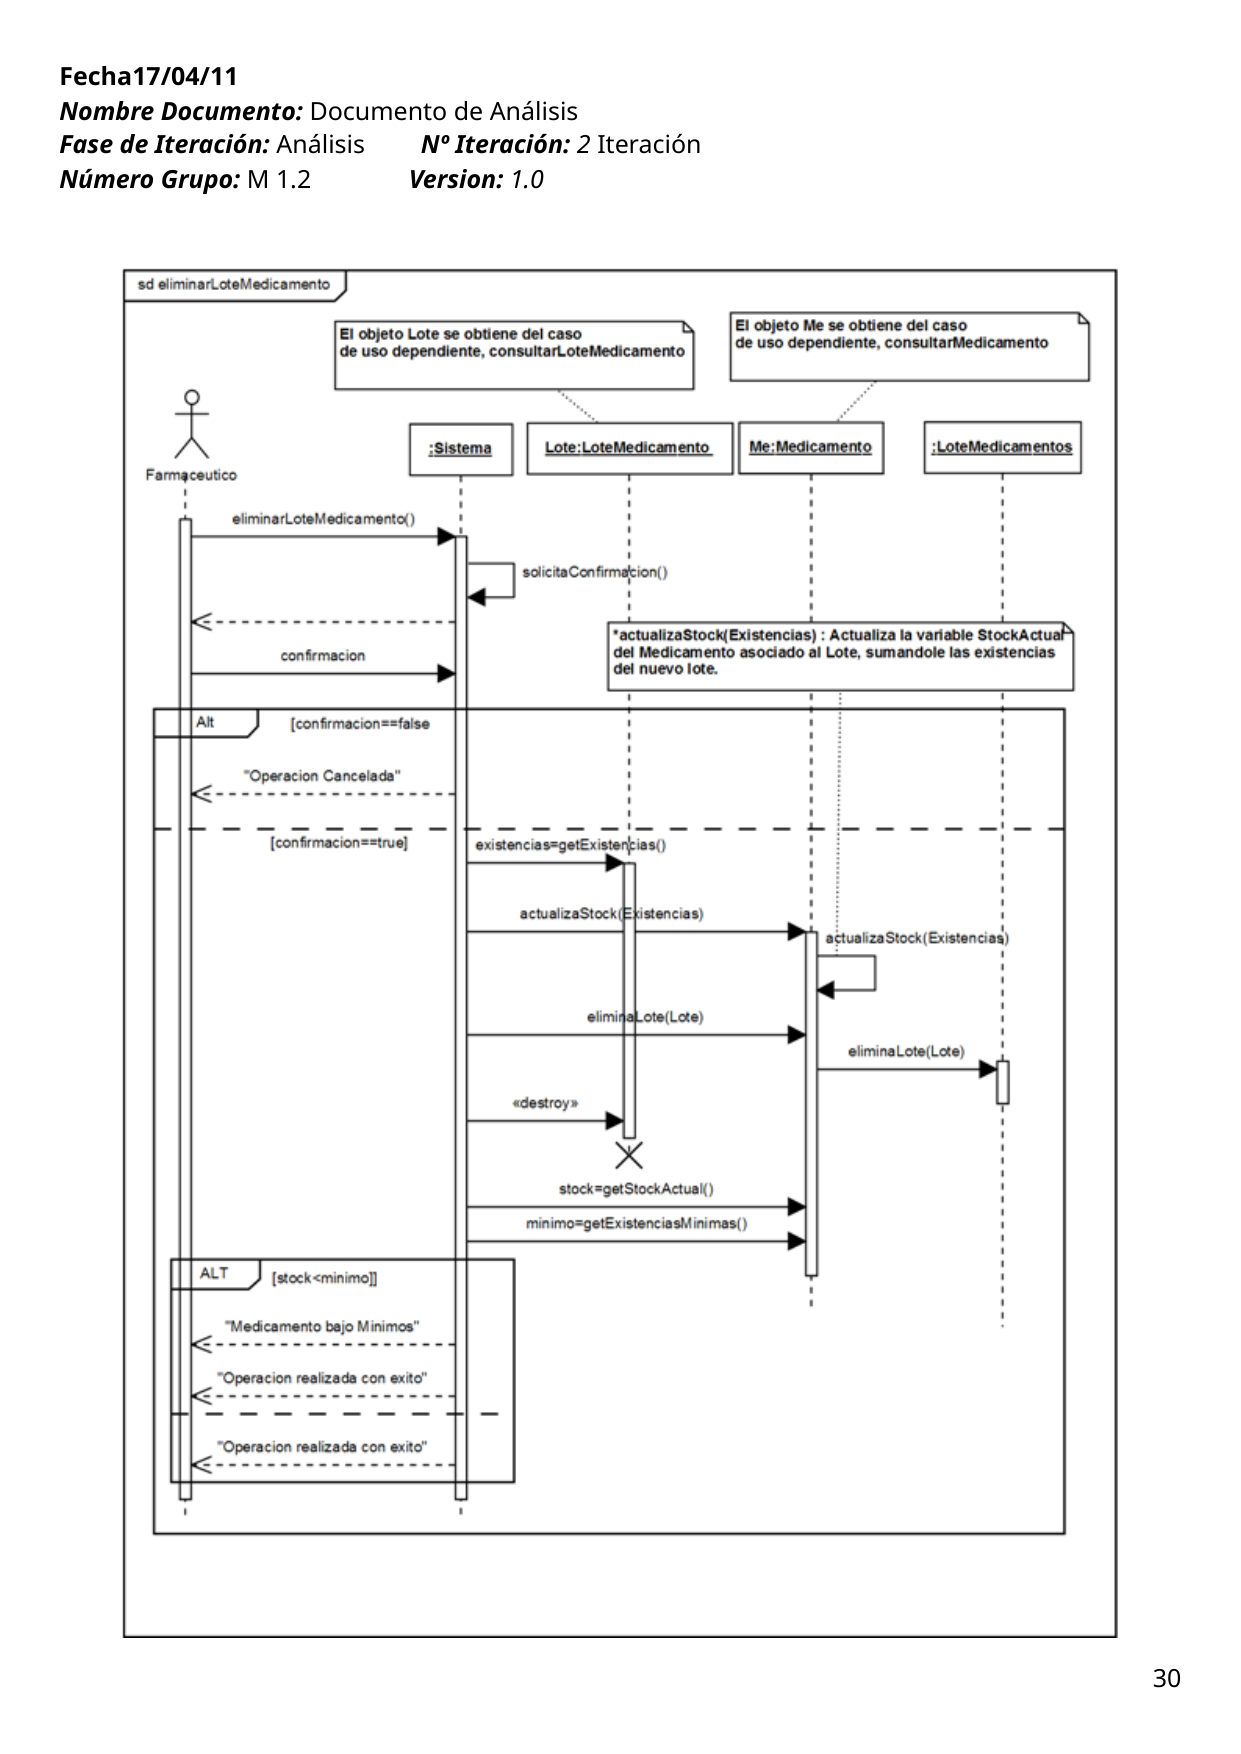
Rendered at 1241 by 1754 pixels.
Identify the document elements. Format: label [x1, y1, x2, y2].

picture [122, 268, 1118, 1638]
